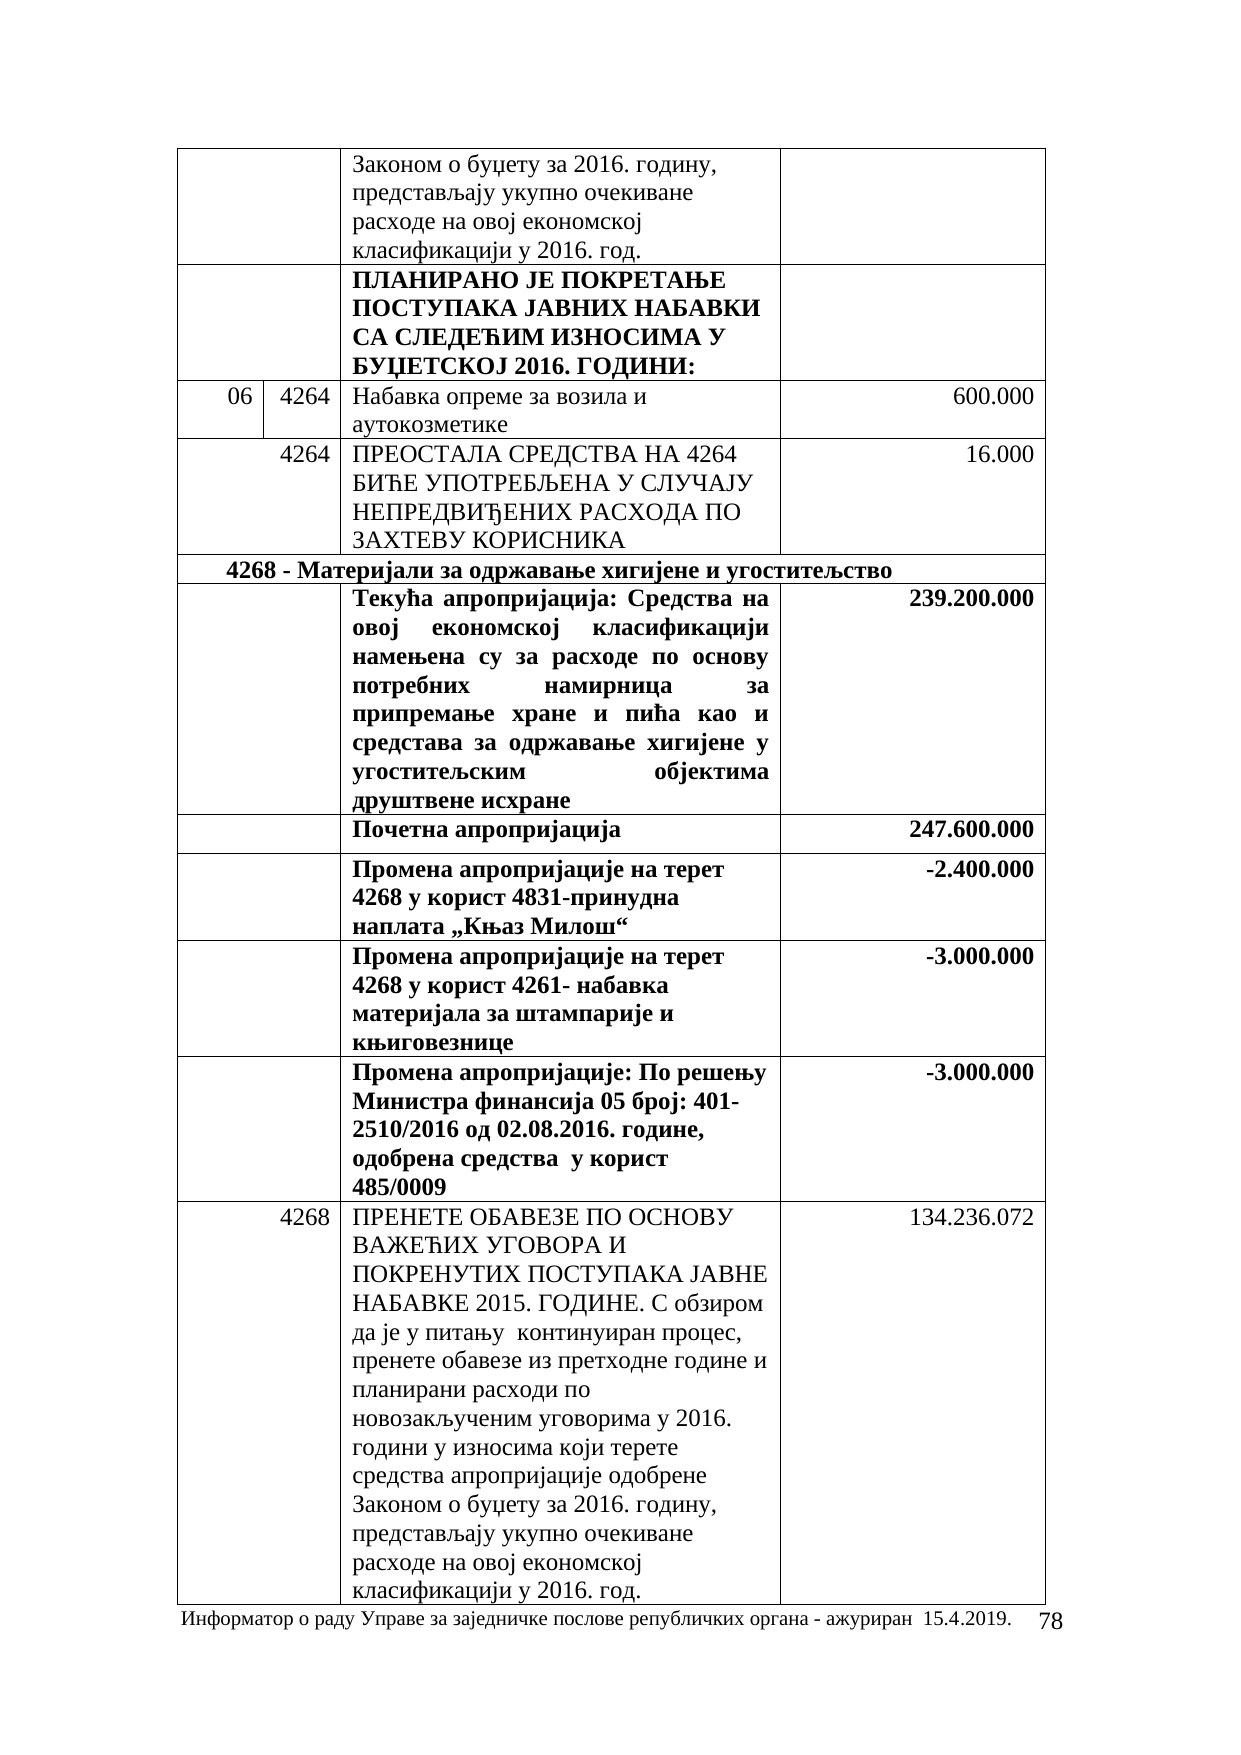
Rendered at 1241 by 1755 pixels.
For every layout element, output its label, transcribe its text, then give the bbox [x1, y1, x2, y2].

table_cell 16.000 [781, 439, 1045, 554]
table_cell 247.600.000 [781, 815, 1045, 853]
table_cell [781, 265, 1045, 380]
table_cell Промена апропријације: По решењу Министра финансија 05 број: 401-2510/2016 од 02.08.2016. године, одобрена средства у корист 485/0009 [341, 1057, 780, 1201]
table_cell [781, 149, 1045, 264]
table_cell 239.200.000 [781, 584, 1045, 813]
table_cell -3.000.000 [781, 1057, 1045, 1201]
table_cell -2.400.000 [781, 854, 1045, 940]
table_cell 4268 [178, 1202, 340, 1604]
table_cell Промена апропријације на терет 4268 у корист 4831-принудна наплата „Књаз Милош“ [341, 854, 780, 940]
table_cell Промена апропријације на терет 4268 у корист 4261- набавка материјала за штампарије и књиговезнице [341, 941, 780, 1056]
table_cell [178, 1057, 340, 1201]
table_cell Набавка опреме за возила и аутокозметике [341, 381, 780, 438]
table_cell Текућа апропријација: Средства на овој економској класификацији намењена су за расходе по основу потребних намирница за припремање хране и пића као и средстава за одржавање хигијене у угоститељским објектима друштвене исхране [341, 584, 780, 813]
table_cell 134.236.072 [781, 1202, 1045, 1604]
table_cell ПРЕОСТАЛА СРЕДСТВА НА 4264 БИЋЕ УПОТРЕБЉЕНА У СЛУЧАЈУ НЕПРЕДВИЂЕНИХ РАСХОДА ПО ЗАХТЕВУ КОРИСНИКА [341, 439, 780, 554]
table_cell 4268 - Материјали за одржавање хигијене и угоститељство [178, 555, 1045, 582]
table_cell 4264 [264, 381, 340, 438]
table_cell ПЛАНИРАНО ЈЕ ПОКРЕТАЊЕ ПОСТУПАКА ЈАВНИХ НАБАВКИ СА СЛЕДЕЋИМ ИЗНОСИМА У БУЏЕТСКОЈ 2016. ГОДИНИ: [341, 265, 780, 380]
table_cell ПРЕНЕТЕ ОБАВЕЗЕ ПО ОСНОВУ ВАЖЕЋИХ УГОВОРА И ПОКРЕНУТИХ ПОСТУПАКА ЈАВНЕ НАБАВКЕ 2015. ГОДИНЕ. С обзиром да је у питању континуиран процес, пренете обавезе из претходне године и планирани расходи по новозакљученим уговорима у 2016. години у износима који терете средства апропријације одобрене Законом о буџету за 2016. годину, представљају укупно очекиване расходе на овој економској класификацији у 2016. год. [341, 1202, 780, 1604]
table_cell [178, 149, 340, 264]
table_cell [178, 584, 340, 813]
table_cell 600.000 [781, 381, 1045, 438]
table_cell [178, 941, 340, 1056]
table_cell 4264 [178, 439, 340, 554]
table_cell Почетна апропријација [341, 815, 780, 853]
table_cell -3.000.000 [781, 941, 1045, 1056]
table_cell [178, 854, 340, 940]
table_cell Законом о буџету за 2016. годину, представљају укупно очекиване расходе на овој економској класификацији у 2016. год. [341, 149, 780, 264]
table_cell 06 [178, 381, 263, 438]
table_cell [178, 265, 340, 380]
table_cell [178, 815, 340, 853]
